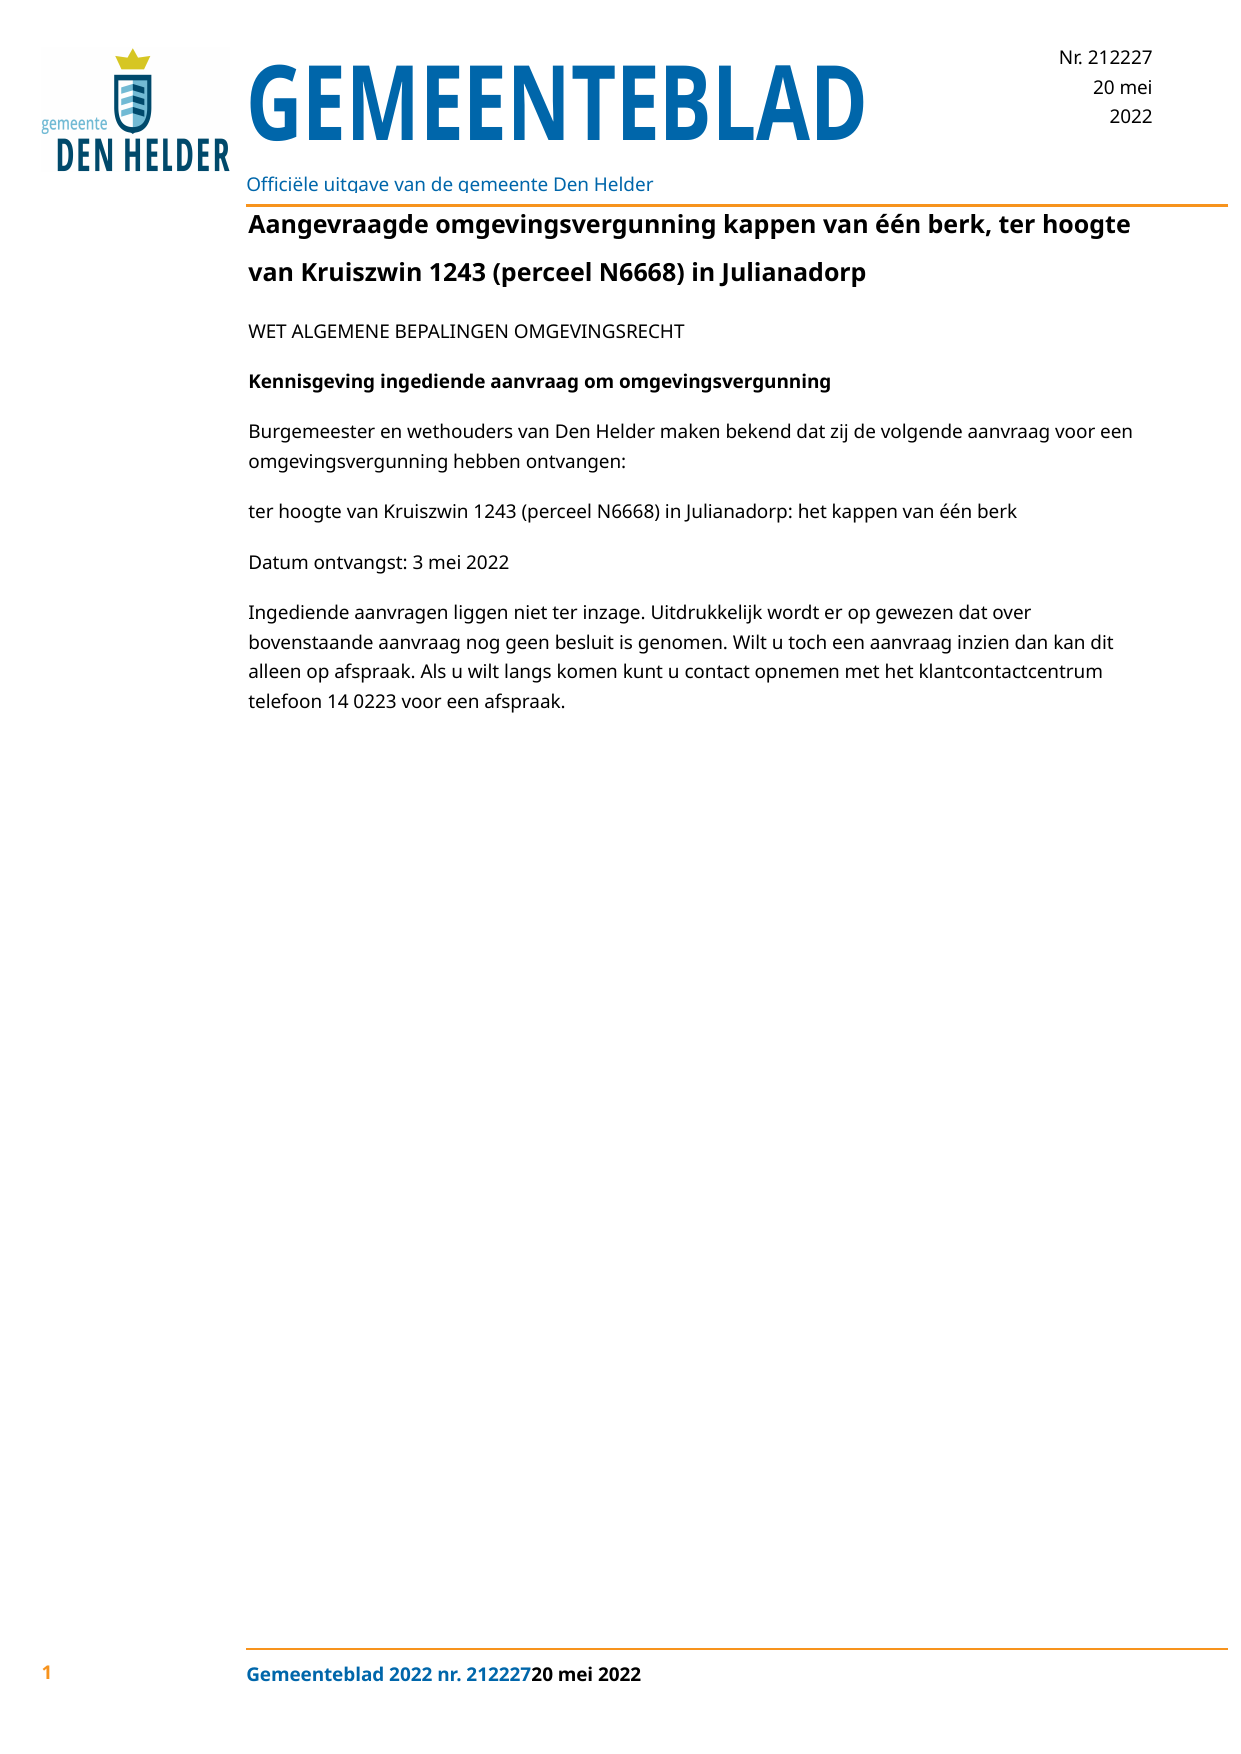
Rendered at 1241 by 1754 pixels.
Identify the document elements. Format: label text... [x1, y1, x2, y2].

text ter hoogte van Kruiszwin 1243 (perceel N6668) in Julianadorp: het kappen van één berk [248, 499, 1152, 524]
text Aangevraagde omgevingsvergunning kappen van één berk, ter hoogte van Kruiszwin 1243 (perceel N6668) in Julianadorp [248, 207, 1152, 288]
picture [130, 157, 135, 172]
picture [41, 47, 231, 172]
text Kennisgeving ingediende aanvraag om omgevingsvergunning [248, 368, 1152, 394]
picture [63, 144, 68, 165]
picture [182, 144, 187, 165]
text Ingediende aanvragen liggen niet ter inzage. Uitdrukkelijk wordt er op gewezen dat over bovenstaande aanvraag nog geen besluit is genomen. Wilt u toch een aanvraag inzien dan kan dit alleen op afspraak. Als u wilt langs komen kunt u contact opnemen met het klantcontactcentrum telefoon 14 0223 voor een afspraak. [248, 599, 1152, 714]
text WET ALGEMENE BEPALINGEN OMGEVINGSRECHT [248, 318, 1152, 344]
picture [100, 154, 106, 172]
text Datum ontvangst: 3 mei 2022 [248, 549, 1152, 575]
picture [220, 160, 224, 172]
text Burgemeester en wethouders van Den Helder maken bekend dat zij de volgende aanvraag voor een omgevingsvergunning hebben ontvangen: [248, 419, 1152, 474]
